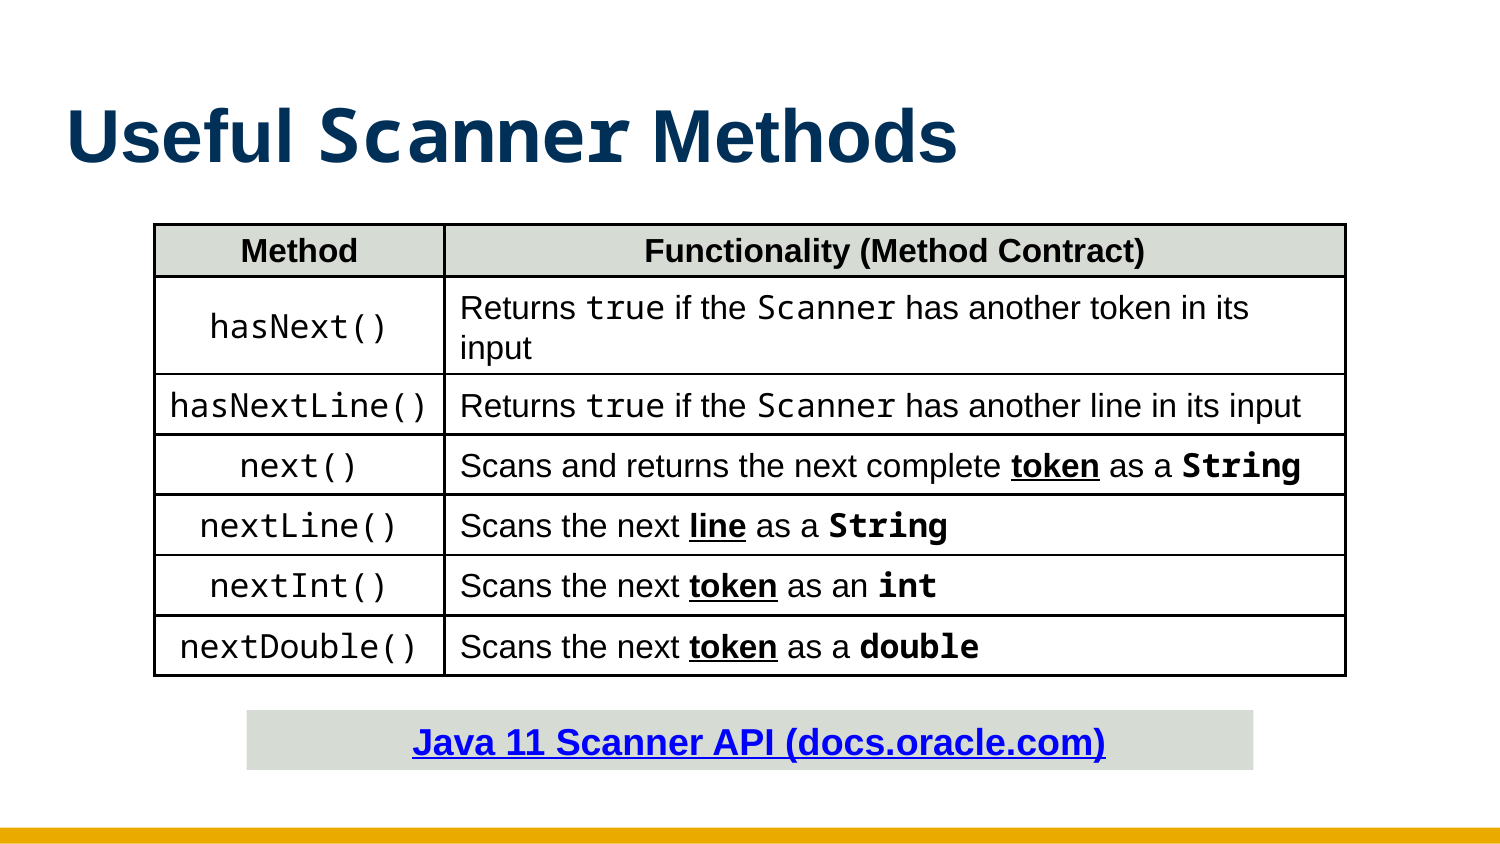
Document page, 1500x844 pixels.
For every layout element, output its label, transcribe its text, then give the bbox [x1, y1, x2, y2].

table_cell nextLine() [156, 496, 443, 554]
table_cell Scans the next line as a String [446, 496, 1344, 554]
table_header Method [156, 226, 443, 275]
table_cell nextInt() [156, 556, 443, 614]
table_cell Returns true if the Scanner has another token in its input [446, 278, 1344, 373]
table_cell nextDouble() [156, 617, 443, 674]
table_cell Returns true if the Scanner has another line in its input [446, 375, 1344, 433]
title Useful Scanner Methods [51, 72, 1449, 189]
table_cell Scans the next token as a double [446, 617, 1344, 674]
text_box Java 11 Scanner API (docs.oracle.com) [246, 710, 1254, 770]
table_header Functionality (Method Contract) [446, 226, 1344, 275]
table_cell hasNextLine() [156, 375, 443, 433]
table_cell Scans the next token as an int [446, 556, 1344, 614]
table_cell next() [156, 436, 443, 493]
table_cell Scans and returns the next complete token as a String [446, 436, 1344, 493]
table_cell hasNext() [156, 278, 443, 373]
